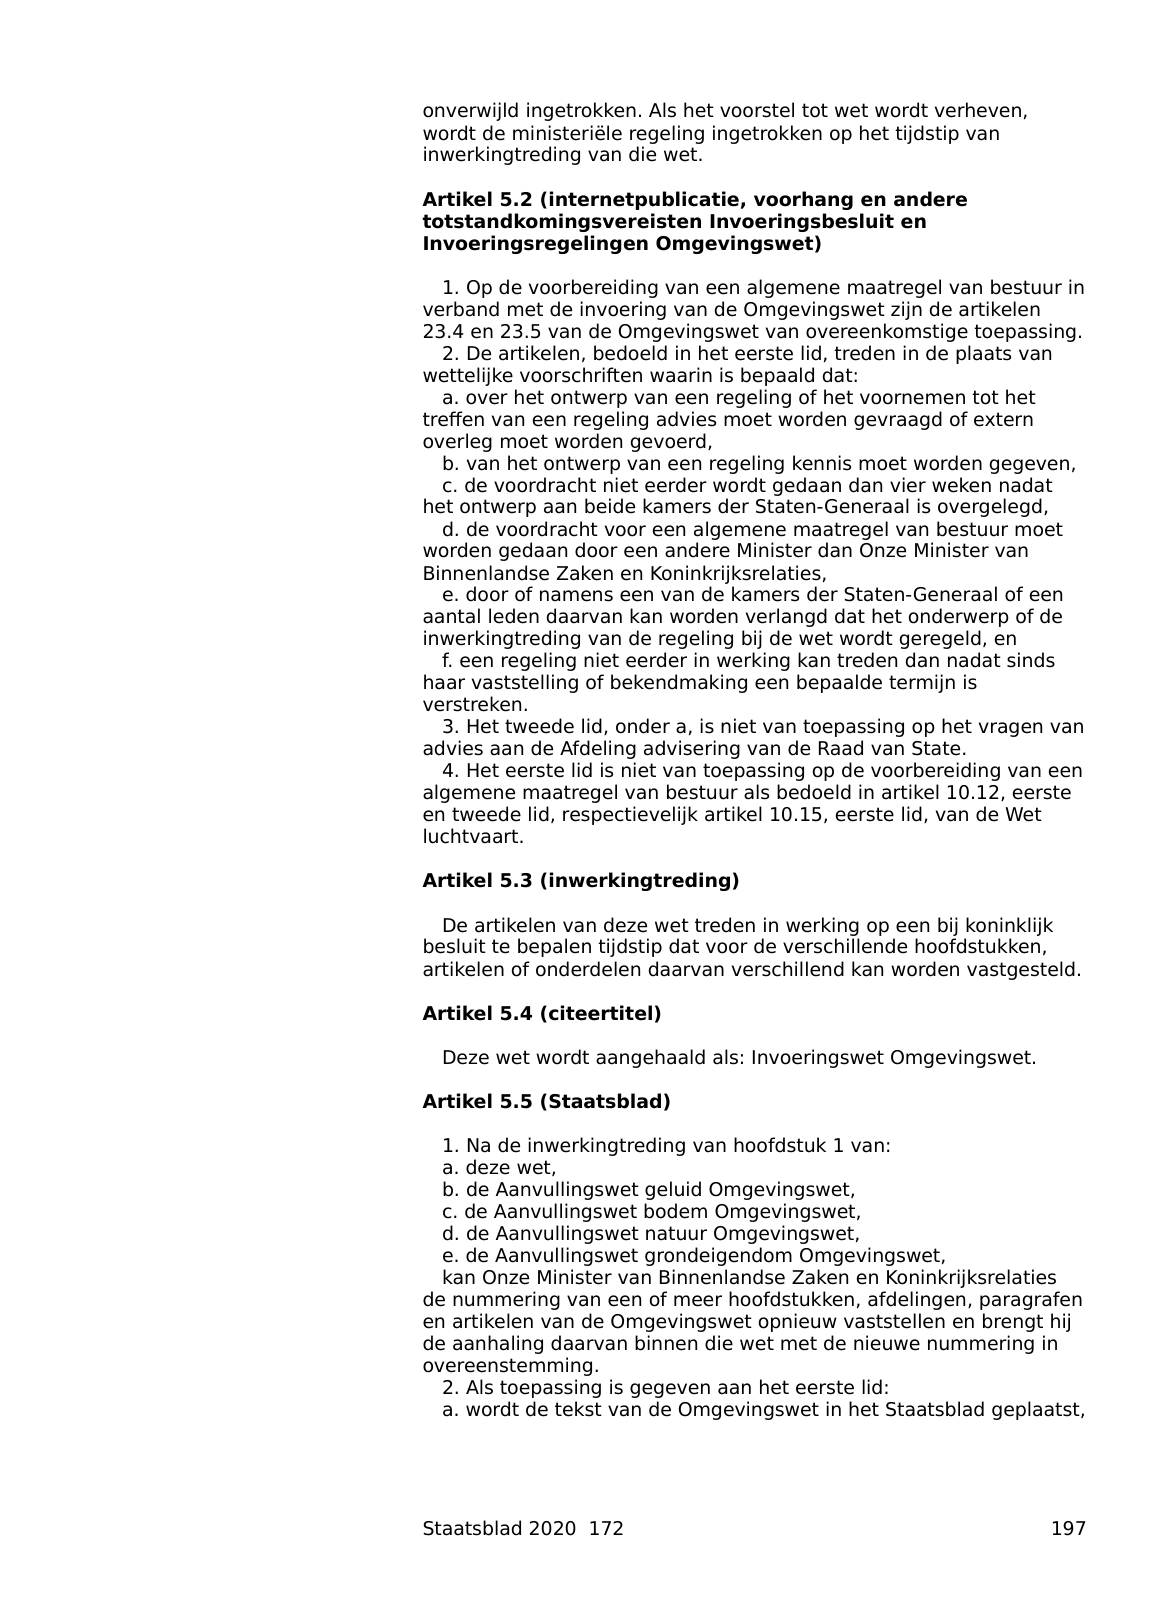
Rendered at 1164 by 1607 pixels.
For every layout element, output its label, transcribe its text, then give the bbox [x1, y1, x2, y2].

subtitle Artikel 5.4 (citeertitel) [422, 1003, 1087, 1024]
subtitle Artikel 5.2 (internetpublicatie, voorhang en andere totstandkomingsvereisten Invoeringsbesluit en Invoeringsregelingen Omgevingswet) [422, 188, 1087, 254]
text Deze wet wordt aangehaald als: Invoeringswet Omgevingswet. [422, 1047, 1087, 1069]
text e. door of namens een van de kamers der Staten-Generaal of een aantal leden daarvan kan worden verlangd dat het onderwerp of de inwerkingtreding van de regeling bij de wet wordt geregeld, en [422, 584, 1087, 650]
text 4. Het eerste lid is niet van toepassing op de voorbereiding van een algemene maatregel van bestuur als bedoeld in artikel 10.12, eerste en tweede lid, respectievelijk artikel 10.15, eerste lid, van de Wet luchtvaart. [422, 760, 1087, 848]
text b. de Aanvullingswet geluid Omgevingswet, [422, 1179, 1087, 1201]
text a. deze wet, [422, 1157, 1087, 1179]
text d. de voordracht voor een algemene maatregel van bestuur moet worden gedaan door een andere Minister dan Onze Minister van Binnenlandse Zaken en Koninkrijksrelaties, [422, 518, 1087, 584]
text f. een regeling niet eerder in werking kan treden dan nadat sinds haar vaststelling of bekendmaking een bepaalde termijn is verstreken. [422, 650, 1087, 716]
text kan Onze Minister van Binnenlandse Zaken en Koninkrijksrelaties de nummering van een of meer hoofdstukken, afdelingen, paragrafen en artikelen van de Omgevingswet opnieuw vaststellen en brengt hij de aanhaling daarvan binnen die wet met de nieuwe nummering in overeenstemming. [422, 1267, 1087, 1377]
text 1. Na de inwerkingtreding van hoofdstuk 1 van: [422, 1135, 1087, 1157]
text a. wordt de tekst van de Omgevingswet in het Staatsblad geplaatst, [422, 1399, 1087, 1421]
subtitle Artikel 5.5 (Staatsblad) [422, 1091, 1087, 1113]
text onverwijld ingetrokken. Als het voorstel tot wet wordt verheven, wordt de ministeriële regeling ingetrokken op het tijdstip van inwerkingtreding van die wet. [422, 100, 1087, 166]
subtitle Artikel 5.3 (inwerkingtreding) [422, 870, 1087, 892]
text 2. Als toepassing is gegeven aan het eerste lid: [422, 1377, 1087, 1399]
text b. van het ontwerp van een regeling kennis moet worden gegeven, [422, 452, 1087, 474]
text De artikelen van deze wet treden in werking op een bij koninklijk besluit te bepalen tijdstip dat voor de verschillende hoofdstukken, artikelen of onderdelen daarvan verschillend kan worden vastgesteld. [422, 914, 1087, 980]
text 3. Het tweede lid, onder a, is niet van toepassing op het vragen van advies aan de Afdeling advisering van de Raad van State. [422, 716, 1087, 760]
text 1. Op de voorbereiding van een algemene maatregel van bestuur in verband met de invoering van de Omgevingswet zijn de artikelen 23.4 en 23.5 van de Omgevingswet van overeenkomstige toepassing. [422, 277, 1087, 343]
text a. over het ontwerp van een regeling of het voornemen tot het treffen van een regeling advies moet worden gevraagd of extern overleg moet worden gevoerd, [422, 387, 1087, 452]
text 2. De artikelen, bedoeld in het eerste lid, treden in de plaats van wettelijke voorschriften waarin is bepaald dat: [422, 343, 1087, 387]
text c. de voordracht niet eerder wordt gedaan dan vier weken nadat het ontwerp aan beide kamers der Staten-Generaal is overgelegd, [422, 474, 1087, 518]
text d. de Aanvullingswet natuur Omgevingswet, [422, 1223, 1087, 1245]
text e. de Aanvullingswet grondeigendom Omgevingswet, [422, 1245, 1087, 1267]
text c. de Aanvullingswet bodem Omgevingswet, [422, 1201, 1087, 1223]
